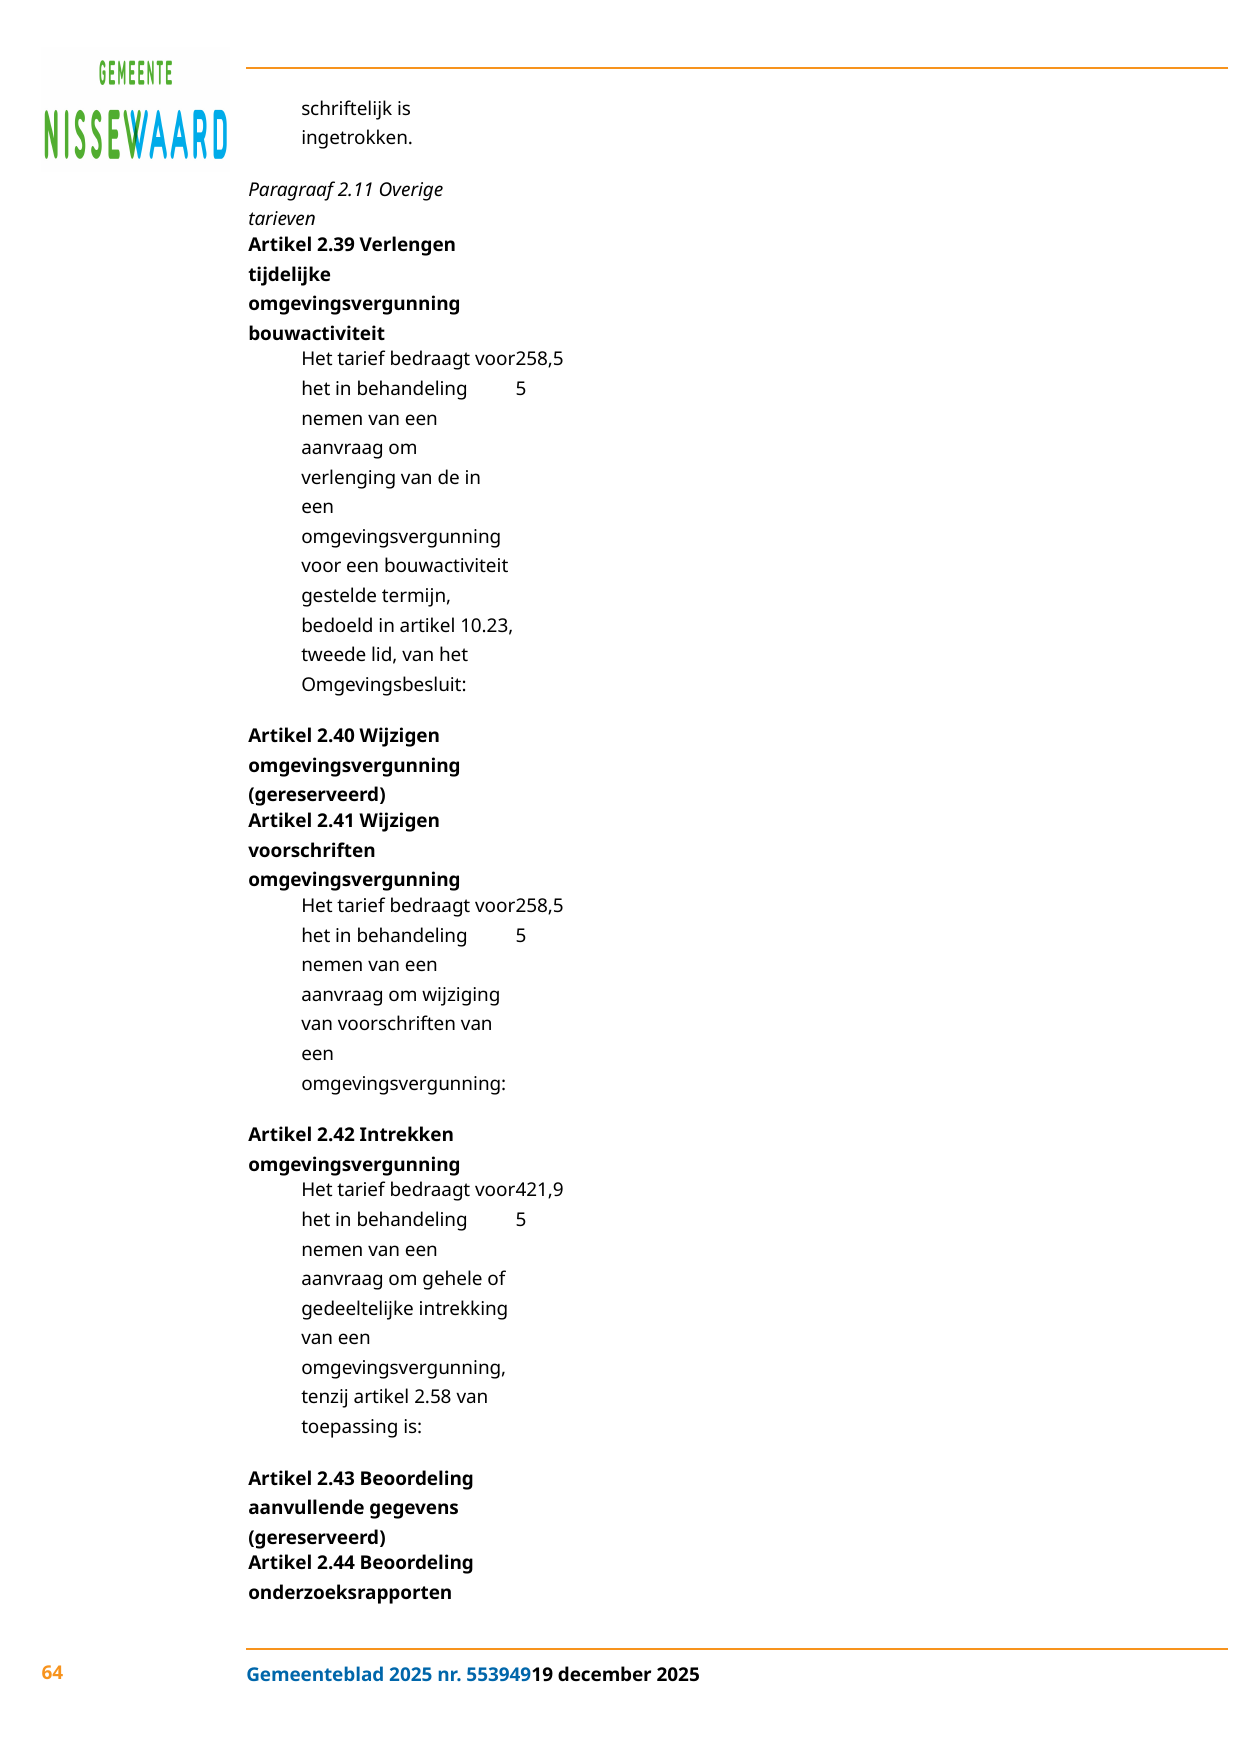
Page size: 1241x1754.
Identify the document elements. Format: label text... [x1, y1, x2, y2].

table_cell [1099, 1465, 1152, 1549]
table_cell [780, 1439, 833, 1465]
table_cell [515, 808, 568, 892]
table_cell [886, 231, 939, 346]
table_cell [674, 346, 727, 697]
table_cell [993, 150, 1046, 176]
table_cell [515, 176, 568, 231]
table_cell [886, 1096, 939, 1121]
table_cell [568, 1439, 621, 1465]
table_cell Paragraaf 2.11 Overige tarieven [248, 176, 515, 231]
table_cell [674, 1177, 727, 1439]
table_cell [834, 231, 886, 346]
table_cell [886, 150, 939, 176]
table_cell [568, 346, 621, 697]
table_cell [780, 1096, 833, 1121]
table_cell Het tarief bedraagt voor het in behandeling nemen van een aanvraag om wijziging van voorschriften van een omgevingsvergunning: [301, 892, 515, 1096]
table_cell [728, 1177, 780, 1439]
table_cell [940, 231, 992, 346]
table_cell [834, 1439, 886, 1465]
table_cell [728, 808, 780, 892]
table_cell [621, 1096, 674, 1121]
table_cell [248, 150, 301, 176]
table_cell Artikel 2.40 Wijzigen omgevingsvergunning (gereserveerd) [248, 723, 515, 807]
table_cell [301, 697, 515, 722]
table_cell [674, 723, 727, 807]
table_cell [834, 1550, 886, 1605]
table_cell [621, 1550, 674, 1605]
table_cell [728, 1465, 780, 1549]
table_cell [621, 723, 674, 807]
table_cell [886, 1439, 939, 1465]
table_cell [674, 1550, 727, 1605]
table_cell [780, 697, 833, 722]
table_cell [568, 1465, 621, 1549]
table_cell [674, 1465, 727, 1549]
table_cell [515, 1465, 568, 1549]
table_cell [993, 1177, 1046, 1439]
table_cell [1099, 1096, 1152, 1121]
table_cell [780, 95, 833, 150]
table_cell [621, 346, 674, 697]
table_cell [568, 95, 621, 150]
table_cell [940, 892, 992, 1096]
table_cell [940, 1096, 992, 1121]
table_cell [993, 1439, 1046, 1465]
table_cell [834, 808, 886, 892]
table_cell [1099, 95, 1152, 150]
table_cell [1099, 1550, 1152, 1605]
table_cell [301, 1439, 515, 1465]
table_cell [1046, 150, 1098, 176]
table_cell [621, 231, 674, 346]
table_cell [674, 176, 727, 231]
table_cell [940, 95, 992, 150]
table_cell [621, 176, 674, 231]
table_cell [728, 346, 780, 697]
table_cell [568, 1121, 621, 1177]
table_cell [940, 1121, 992, 1177]
table_cell [834, 697, 886, 722]
table_cell [1099, 1177, 1152, 1439]
table_cell [834, 1177, 886, 1439]
table_cell [674, 892, 727, 1096]
table_cell [248, 95, 301, 150]
table_cell [1099, 346, 1152, 697]
table_cell [886, 176, 939, 231]
table_cell [886, 346, 939, 697]
table_cell [993, 346, 1046, 697]
table_cell [728, 150, 780, 176]
table_cell [248, 1439, 301, 1465]
table_cell [886, 723, 939, 807]
table_cell [1046, 1096, 1098, 1121]
table_cell Artikel 2.43 Beoordeling aanvullende gegevens (gereserveerd) [248, 1465, 515, 1549]
table_cell [780, 1550, 833, 1605]
table_cell [1099, 723, 1152, 807]
table_cell [568, 723, 621, 807]
table_cell [515, 1439, 568, 1465]
table_cell [1099, 150, 1152, 176]
table_cell Artikel 2.41 Wijzigen voorschriften omgevingsvergunning [248, 808, 515, 892]
table_cell [674, 231, 727, 346]
table_cell [515, 697, 568, 722]
table_cell [248, 697, 301, 722]
table_cell [886, 697, 939, 722]
table_cell [940, 1177, 992, 1439]
table_cell [728, 95, 780, 150]
table_cell [301, 150, 515, 176]
table_cell [728, 1096, 780, 1121]
table_cell schriftelijk is ingetrokken. [301, 95, 515, 150]
table_cell [1099, 697, 1152, 722]
table_cell 421,95 [515, 1177, 568, 1439]
table_cell [621, 1177, 674, 1439]
table_cell [568, 697, 621, 722]
table_cell [834, 1465, 886, 1549]
table_cell [621, 95, 674, 150]
table_cell [1099, 808, 1152, 892]
table_cell Het tarief bedraagt voor het in behandeling nemen van een aanvraag om verlenging van de in een omgevingsvergunning voor een bouwactiviteit gestelde termijn, bedoeld in artikel 10.23, tweede lid, van het Omgevingsbesluit: [301, 346, 515, 697]
table_cell [728, 1121, 780, 1177]
table_cell Artikel 2.39 Verlengen tijdelijke omgevingsvergunning bouwactiviteit [248, 231, 515, 346]
table_cell [728, 176, 780, 231]
table_cell [728, 231, 780, 346]
table_cell 258,55 [515, 892, 568, 1096]
table_cell [674, 150, 727, 176]
table_cell [515, 1550, 568, 1605]
table_cell [886, 808, 939, 892]
table_cell [940, 697, 992, 722]
table_cell [780, 346, 833, 697]
table_cell [780, 1177, 833, 1439]
table_cell [993, 231, 1046, 346]
table_cell [248, 346, 301, 697]
table_cell [621, 150, 674, 176]
table_cell [515, 1096, 568, 1121]
table_cell [886, 1121, 939, 1177]
table_cell [940, 1550, 992, 1605]
table_cell [834, 150, 886, 176]
table_cell [1099, 1439, 1152, 1465]
table_cell [568, 808, 621, 892]
table_cell [834, 723, 886, 807]
table_cell [674, 808, 727, 892]
table_cell [301, 1096, 515, 1121]
table_cell [1046, 892, 1098, 1096]
table_cell [886, 1177, 939, 1439]
table_cell [568, 1096, 621, 1121]
table_cell [515, 723, 568, 807]
table_cell [674, 1121, 727, 1177]
table_cell [728, 1439, 780, 1465]
table_cell [1046, 1465, 1098, 1549]
table_cell [780, 1121, 833, 1177]
table_cell [993, 1550, 1046, 1605]
table_cell [728, 723, 780, 807]
table_cell [1046, 697, 1098, 722]
table_cell [568, 1177, 621, 1439]
table_cell [886, 892, 939, 1096]
table_cell [674, 1439, 727, 1465]
table_cell [1099, 1121, 1152, 1177]
table_cell [515, 1121, 568, 1177]
table_cell [780, 231, 833, 346]
table_cell [780, 808, 833, 892]
table_cell [515, 95, 568, 150]
table_cell [834, 176, 886, 231]
table_cell [1046, 808, 1098, 892]
table_cell [940, 1439, 992, 1465]
table_cell [780, 176, 833, 231]
table_cell [780, 1465, 833, 1549]
table_cell [834, 1121, 886, 1177]
table_cell [993, 808, 1046, 892]
table_cell [1046, 723, 1098, 807]
table_cell [1046, 95, 1098, 150]
table_cell Het tarief bedraagt voor het in behandeling nemen van een aanvraag om gehele of gedeeltelijke intrekking van een omgevingsvergunning, tenzij artikel 2.58 van toepassing is: [301, 1177, 515, 1439]
table_cell [940, 150, 992, 176]
table_cell [728, 1550, 780, 1605]
table_cell [248, 1177, 301, 1439]
table_cell [993, 892, 1046, 1096]
table_cell [728, 697, 780, 722]
table_cell [621, 892, 674, 1096]
table_cell [568, 176, 621, 231]
table_cell [993, 176, 1046, 231]
table_cell [515, 231, 568, 346]
table_cell [621, 1121, 674, 1177]
table_cell [993, 1465, 1046, 1549]
table_cell [940, 808, 992, 892]
table_cell [1046, 176, 1098, 231]
table_cell [568, 150, 621, 176]
table_cell [940, 723, 992, 807]
table_cell [515, 150, 568, 176]
table_cell [248, 892, 301, 1096]
table_cell [886, 1550, 939, 1605]
table_cell [993, 697, 1046, 722]
table_cell [674, 697, 727, 722]
table_cell [568, 231, 621, 346]
table_cell [993, 723, 1046, 807]
table_cell [780, 892, 833, 1096]
table_cell [834, 95, 886, 150]
table_cell [834, 892, 886, 1096]
table_cell [248, 1096, 301, 1121]
table_cell [993, 95, 1046, 150]
table_cell [1099, 892, 1152, 1096]
table_cell Artikel 2.44 Beoordeling onderzoeksrapporten [248, 1550, 515, 1605]
table_cell [940, 346, 992, 697]
table_cell [993, 1121, 1046, 1177]
table_cell [834, 346, 886, 697]
table_cell [940, 176, 992, 231]
table_cell [621, 1465, 674, 1549]
table_cell [1046, 1177, 1098, 1439]
table_cell [993, 1096, 1046, 1121]
table_cell [568, 1550, 621, 1605]
table_cell 258,55 [515, 346, 568, 697]
table_cell [940, 1465, 992, 1549]
table_cell [621, 1439, 674, 1465]
table_cell [1046, 346, 1098, 697]
table_cell [834, 1096, 886, 1121]
table_cell [1046, 1439, 1098, 1465]
table_cell [1046, 1550, 1098, 1605]
table_cell [1099, 231, 1152, 346]
table_cell Artikel 2.42 Intrekken omgevingsvergunning [248, 1121, 515, 1177]
table_cell [1099, 176, 1152, 231]
table_cell [674, 95, 727, 150]
table_cell [780, 150, 833, 176]
table_cell [886, 1465, 939, 1549]
table_cell [1046, 231, 1098, 346]
table_cell [886, 95, 939, 150]
table_cell [1046, 1121, 1098, 1177]
table_cell [780, 723, 833, 807]
table_cell [728, 892, 780, 1096]
table_cell [621, 697, 674, 722]
table_cell [621, 808, 674, 892]
table_cell [568, 892, 621, 1096]
table_cell [674, 1096, 727, 1121]
picture [41, 47, 231, 172]
